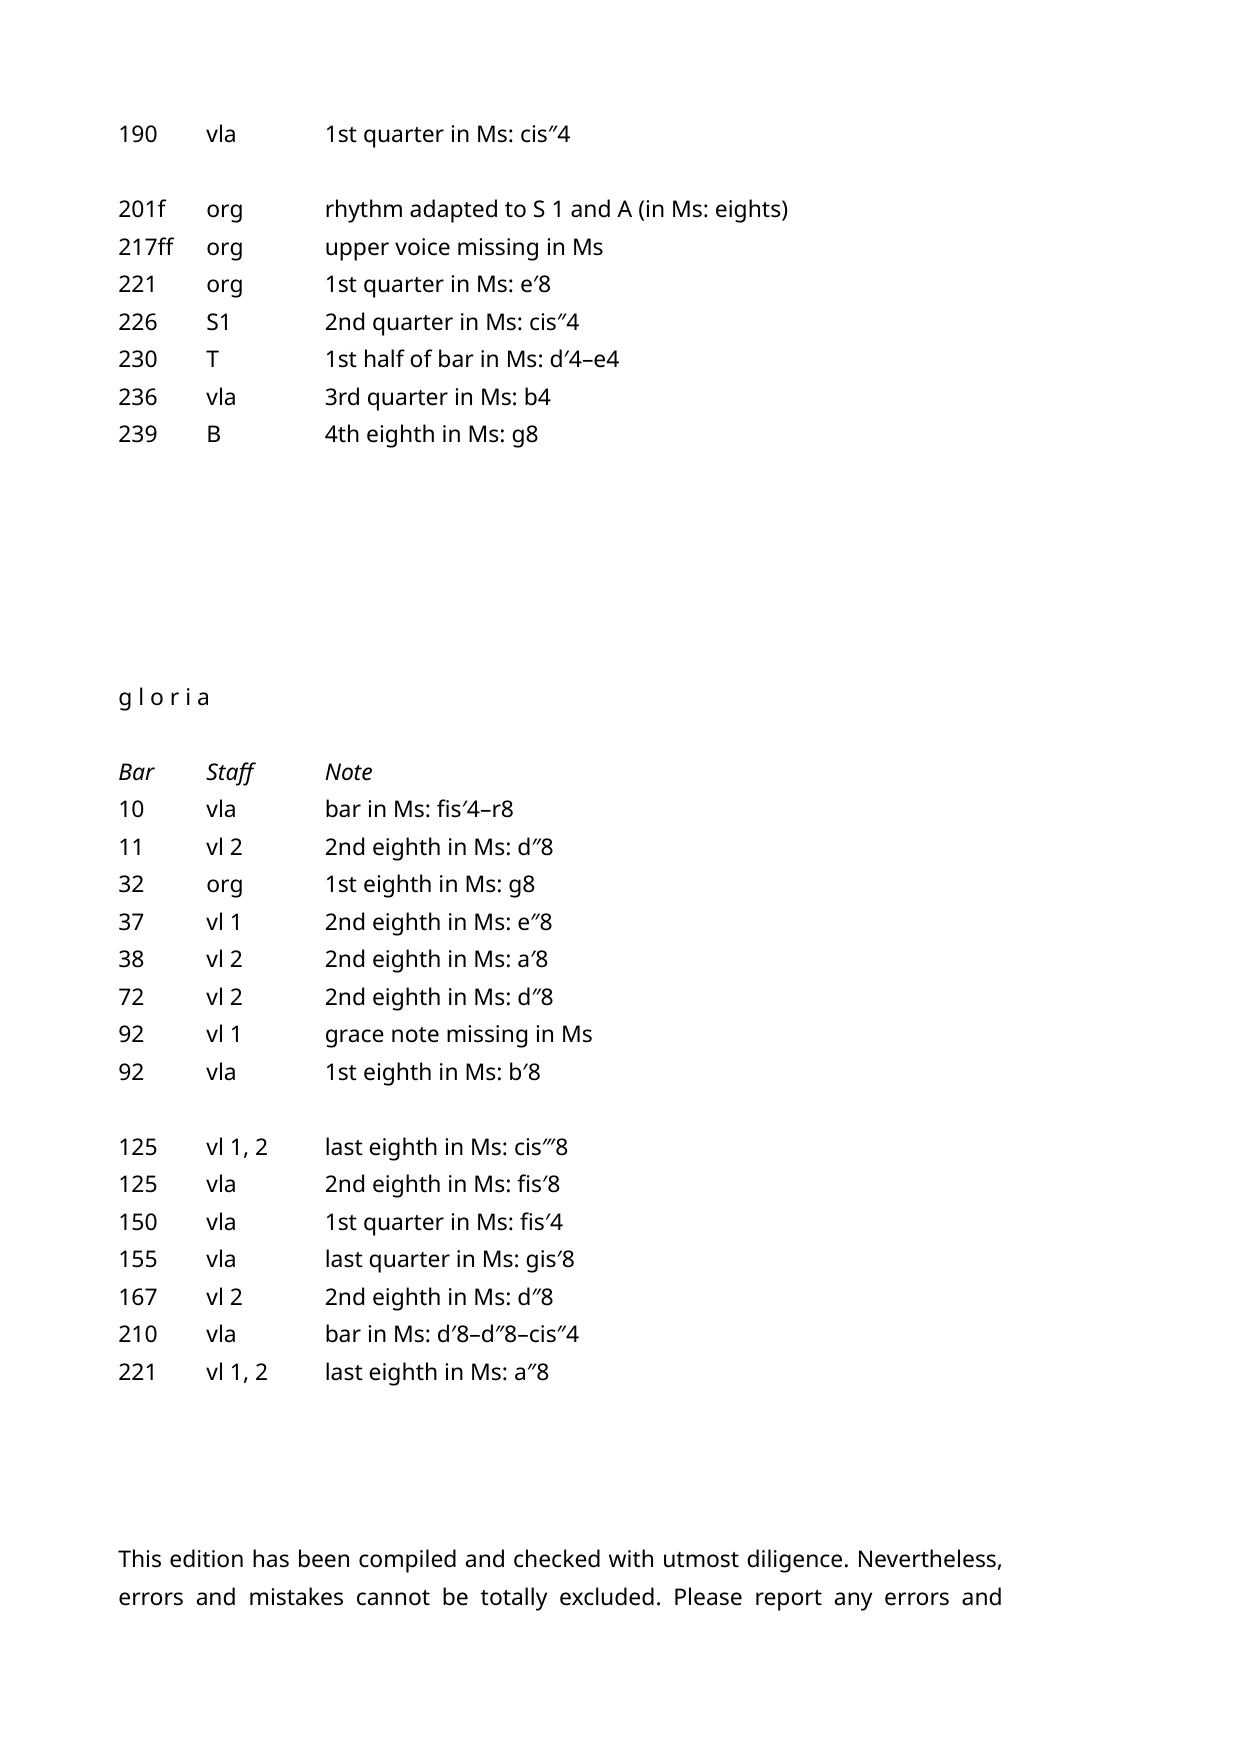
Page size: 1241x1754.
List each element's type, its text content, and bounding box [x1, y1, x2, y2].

text 190 vla 1st quarter in Ms: cis″4 201f org rhythm adapted to S 1 and A (in Ms: eights) 217ff org upper voice missing in Ms 221 org 1st quarter in Ms: e′8 226 S1 2nd quarter in Ms: cis″4 230 T 1st half of bar in Ms: d′4–e4 236 vla 3rd quarter in Ms: b4 239 B 4th eighth in Ms: g8 [118, 118, 1004, 449]
text This edition has been compiled and checked with utmost diligence. Nevertheless, errors and mistakes cannot be totally excluded. Please report any errors and [118, 1543, 1004, 1612]
text Bar Staff Note 10 vla bar in Ms: fis′4–r8 11 vl 2 2nd eighth in Ms: d″8 32 org 1st eighth in Ms: g8 37 vl 1 2nd eighth in Ms: e″8 38 vl 2 2nd eighth in Ms: a′8 72 vl 2 2nd eighth in Ms: d″8 92 vl 1 grace note missing in Ms 92 vla 1st eighth in Ms: b′8 125 vl 1, 2 last eighth in Ms: cis‴8 125 vla 2nd eighth in Ms: fis′8 150 vla 1st quarter in Ms: fis′4 155 vla last quarter in Ms: gis′8 167 vl 2 2nd eighth in Ms: d″8 210 vla bar in Ms: d′8–d″8–cis″4 221 vl 1, 2 last eighth in Ms: a″8 [118, 756, 1004, 1499]
text g l o r i a [118, 681, 1004, 712]
